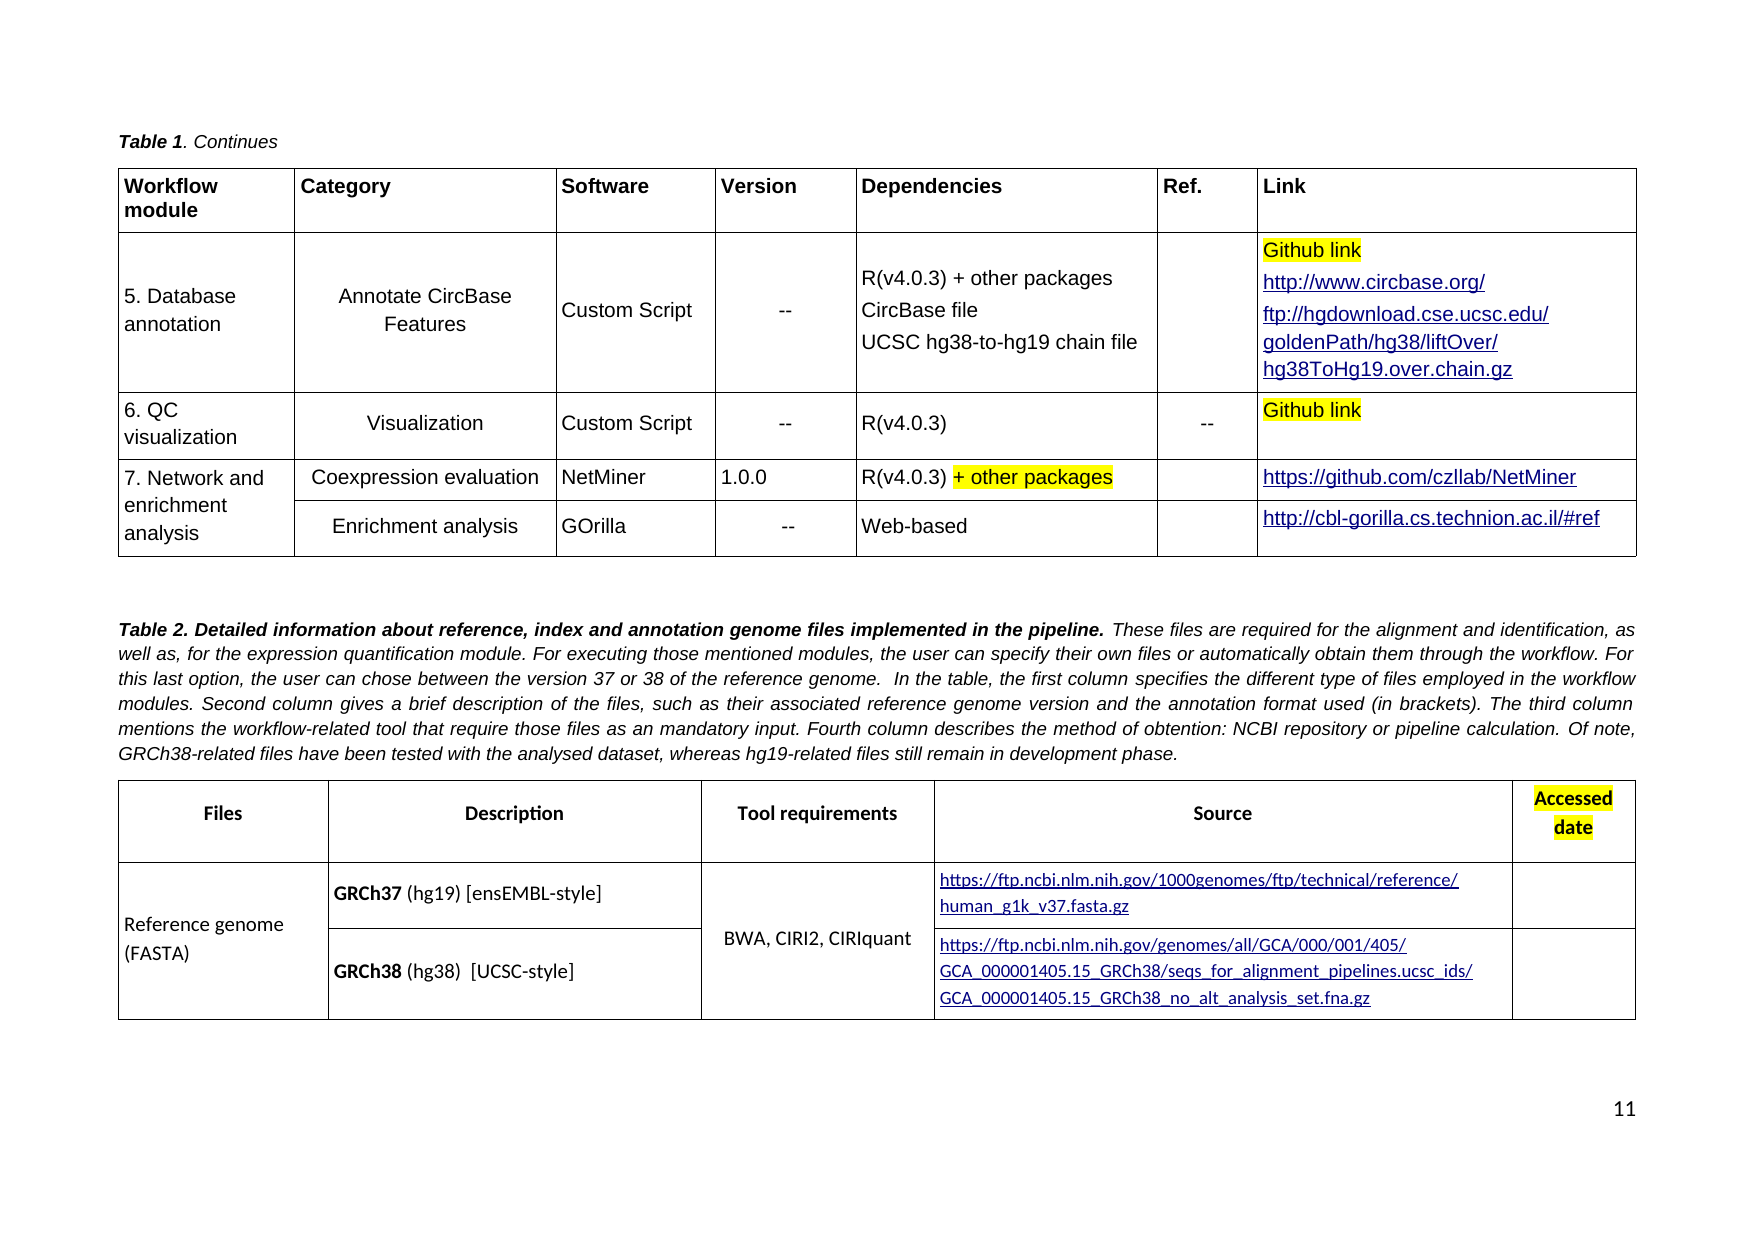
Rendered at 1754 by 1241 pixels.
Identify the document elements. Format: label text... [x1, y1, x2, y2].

table_header Workflow module [119, 169, 294, 232]
table_cell [1158, 233, 1257, 392]
table_cell BWA, CIRI2, CIRIquant [702, 863, 934, 1019]
table_cell Annotate CircBase Features [295, 233, 556, 392]
table_cell -- [1158, 393, 1257, 459]
table_cell Custom Script [557, 233, 715, 392]
table_header Ref. [1158, 169, 1257, 232]
table_cell R(v4.0.3) [857, 393, 1157, 459]
table_cell Custom Script [557, 393, 715, 459]
table_header Source [935, 781, 1512, 862]
table_cell [1513, 863, 1635, 927]
table_cell -- [716, 501, 856, 556]
table_cell R(v4.0.3) + other packages [857, 460, 1157, 499]
text Table 1. Continues [118, 131, 1636, 152]
table_header Version [716, 169, 856, 232]
table_header Dependencies [857, 169, 1157, 232]
table_cell Web-based [857, 501, 1157, 556]
table_cell -- [716, 393, 856, 459]
table_header Category [295, 169, 556, 232]
table_cell GRCh37 (hg19) [ensEMBL-style] [329, 863, 701, 927]
table_cell [1158, 501, 1257, 556]
table_cell -- [716, 233, 856, 392]
table_header Software [557, 169, 715, 232]
table_cell https://github.com/czllab/NetMiner [1258, 460, 1636, 499]
table_cell 5. Database annotation [119, 233, 294, 392]
table_cell NetMiner [557, 460, 715, 499]
table_cell 6. QC visualization [119, 393, 294, 459]
text Table 2. Detailed information about reference, index and annotation genome files implemented in the pipeline. These files are required for the alignment and identification, as well as, for the expression quantification module. For executing those mentioned modules, the user can specify their own files or automatically obtain them through the workflow. For this last option, the user can chose between the version 37 or 38 of the reference genome. In the table, the first column specifies the different type of files employed in the workflow modules. Second column gives a brief description of the files, such as their associated reference genome version and the annotation format used (in brackets). The third column mentions the workflow-related tool that require those files as an mandatory input. Fourth column describes the method of obtention: NCBI repository or pipeline calculation. Of note, GRCh38-related files have been tested with the analysed dataset, whereas hg19-related files still remain in development phase. [118, 618, 1636, 764]
table_cell https://ftp.ncbi.nlm.nih.gov/genomes/all/GCA/000/001/405/GCA_000001405.15_GRCh38/seqs_for_alignment_pipelines.ucsc_ids/GCA_000001405.15_GRCh38_no_alt_analysis_set.fna.gz [935, 929, 1512, 1019]
table_cell GOrilla [557, 501, 715, 556]
table_header Tool requirements [702, 781, 934, 862]
table_cell R(v4.0.3) + other packages CircBase file UCSC hg38-to-hg19 chain file [857, 233, 1157, 392]
table_cell Reference genome (FASTA) [119, 863, 328, 1019]
table_cell Enrichment analysis [295, 501, 556, 556]
table_cell Github link http://www.circbase.org/ ftp://hgdownload.cse.ucsc.edu/goldenPath/hg38/liftOver/hg38ToHg19.over.chain.gz [1258, 233, 1636, 392]
table_header Accessed date [1513, 781, 1635, 862]
table_cell Github link [1258, 393, 1636, 459]
table_cell Coexpression evaluation [295, 460, 556, 499]
table_cell 7. Network and enrichment analysis [119, 460, 294, 556]
table_header Link [1258, 169, 1636, 232]
table_cell [1158, 460, 1257, 499]
table_cell GRCh38 (hg38) [UCSC-style] [329, 929, 701, 1019]
table_cell 1.0.0 [716, 460, 856, 499]
table_cell https://ftp.ncbi.nlm.nih.gov/1000genomes/ftp/technical/reference/human_g1k_v37.fasta.gz [935, 863, 1512, 927]
table_header Description [329, 781, 701, 862]
table_cell [1513, 929, 1635, 1019]
table_header Files [119, 781, 328, 862]
table_cell Visualization [295, 393, 556, 459]
table_cell http://cbl-gorilla.cs.technion.ac.il/#ref [1258, 501, 1636, 556]
